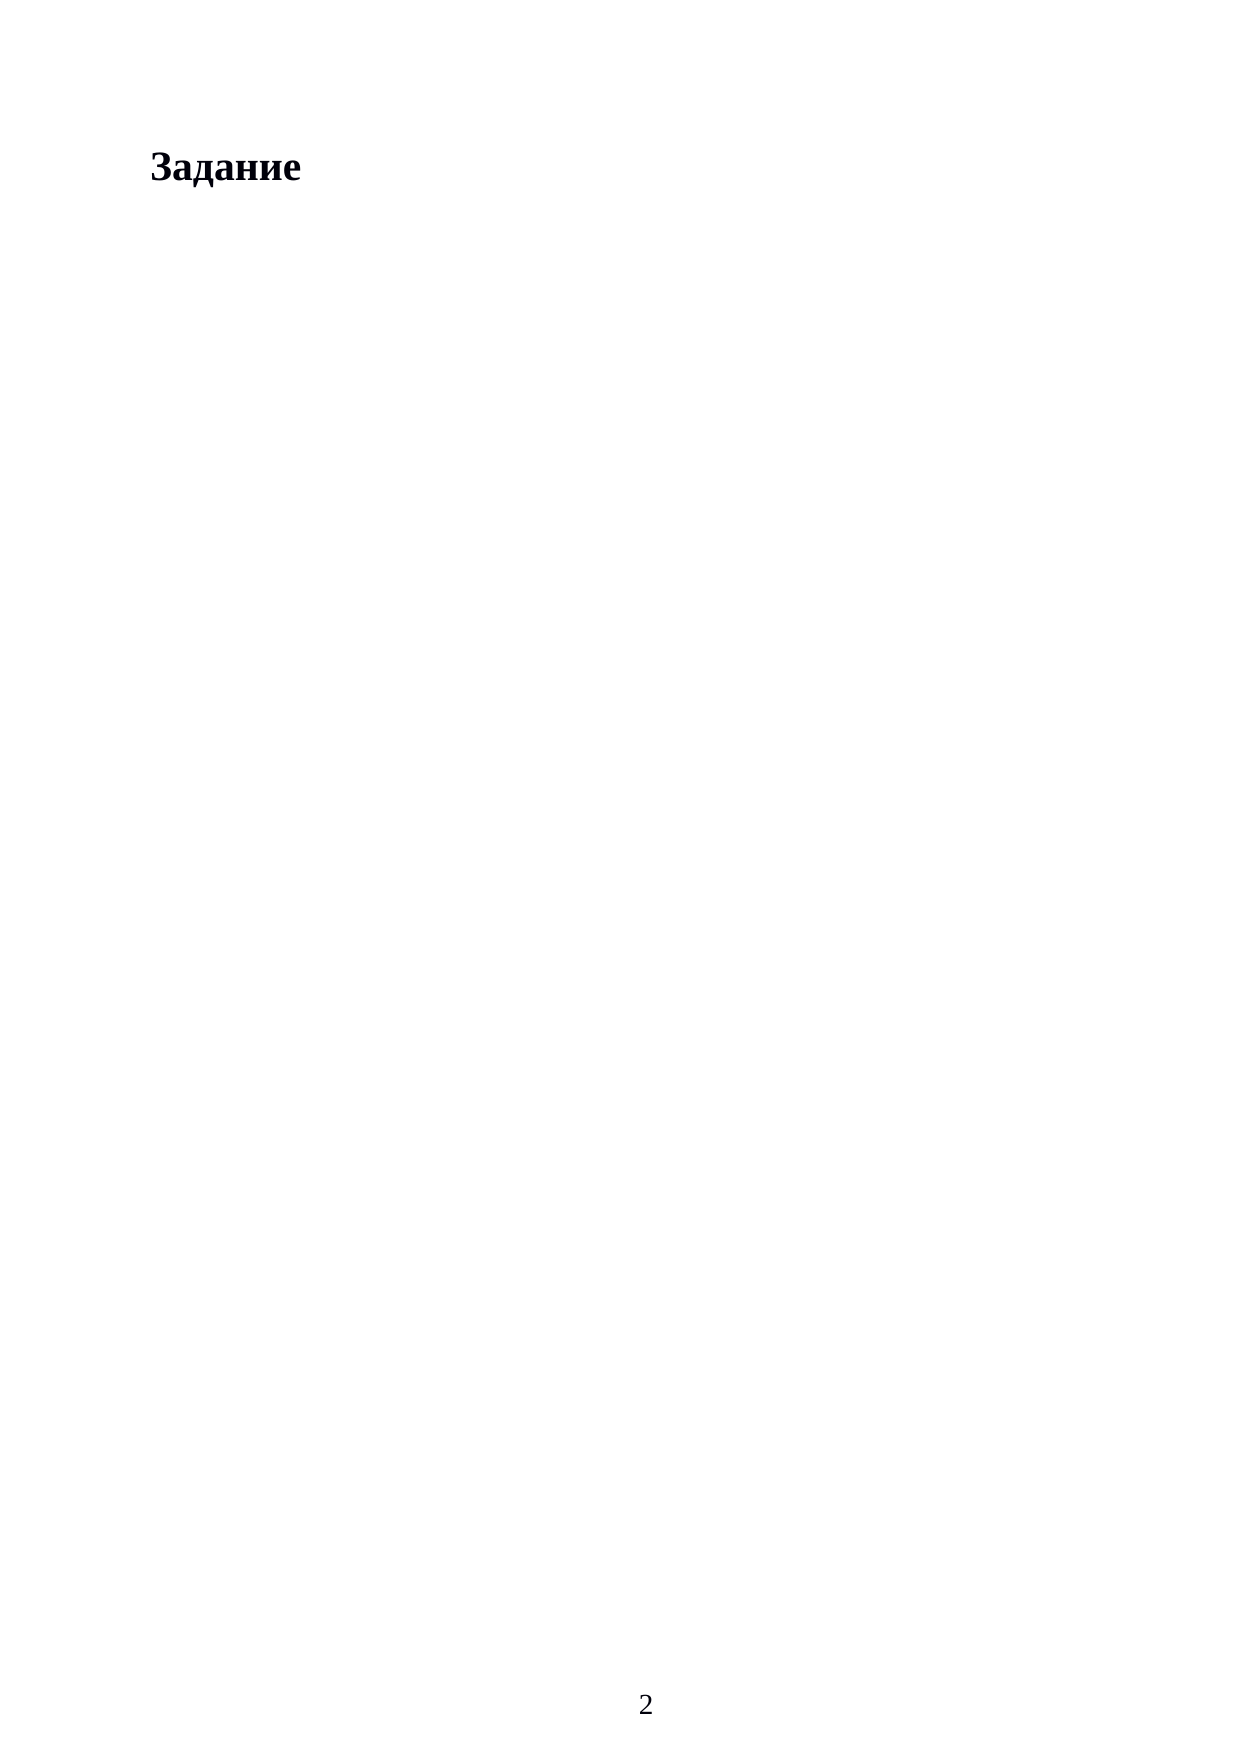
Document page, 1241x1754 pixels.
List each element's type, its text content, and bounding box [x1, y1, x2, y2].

subtitle Задание [150, 142, 1142, 190]
